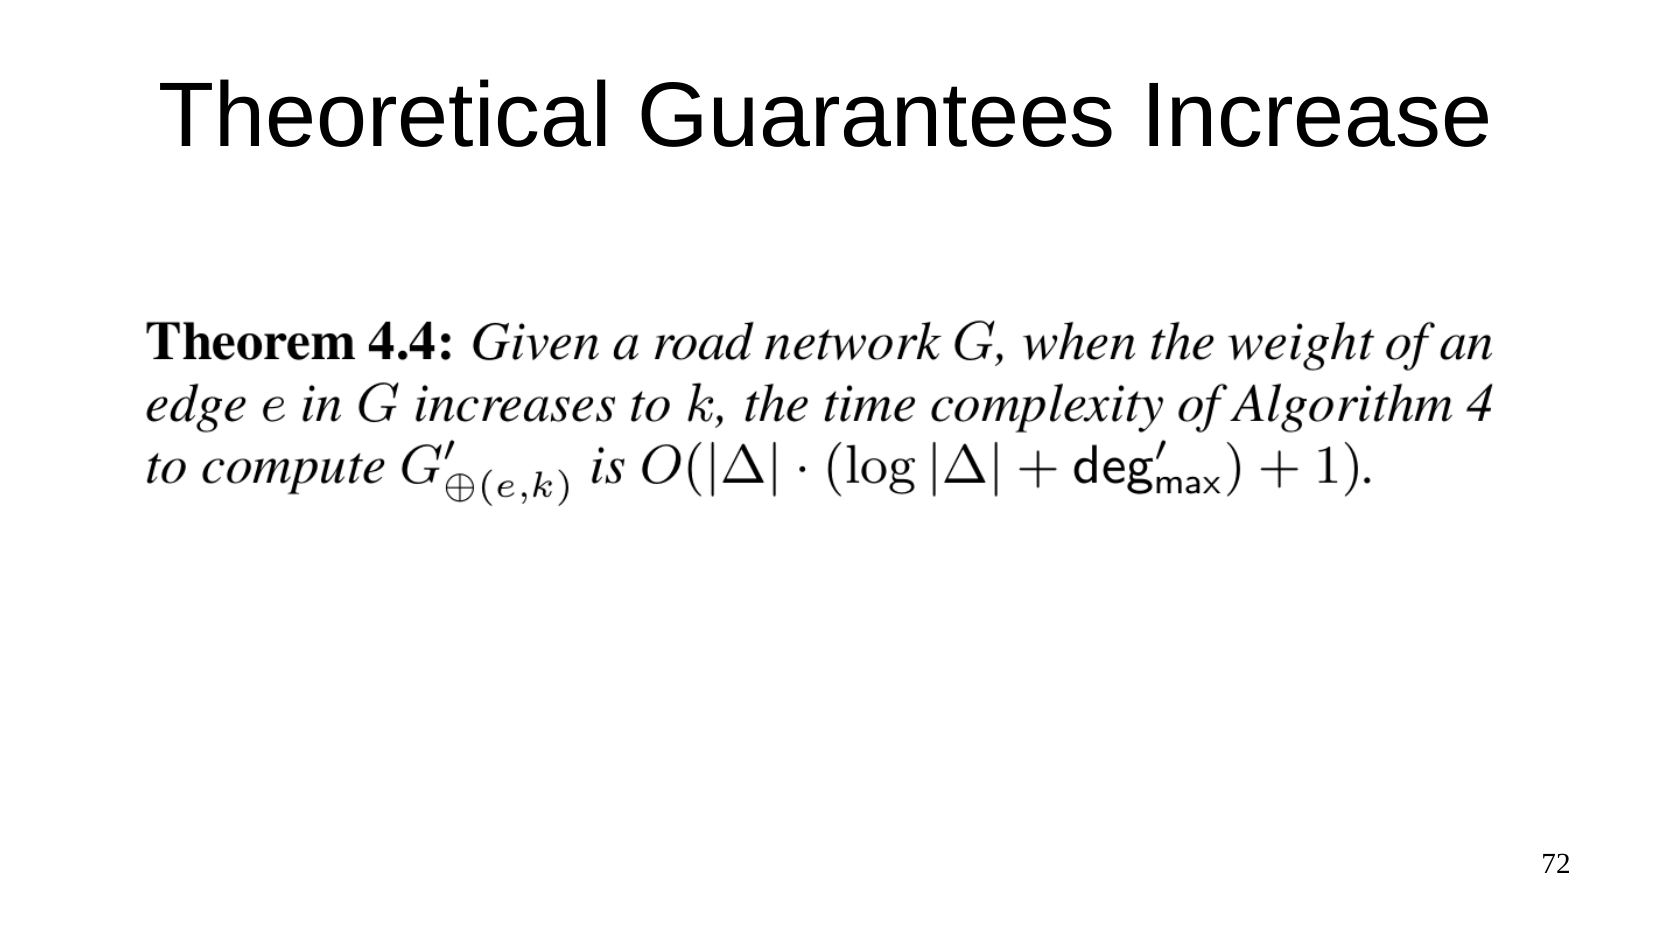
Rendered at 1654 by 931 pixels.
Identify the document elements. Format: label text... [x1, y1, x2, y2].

title Theoretical Guarantees Increase [82, 37, 1571, 193]
picture [130, 295, 1512, 520]
